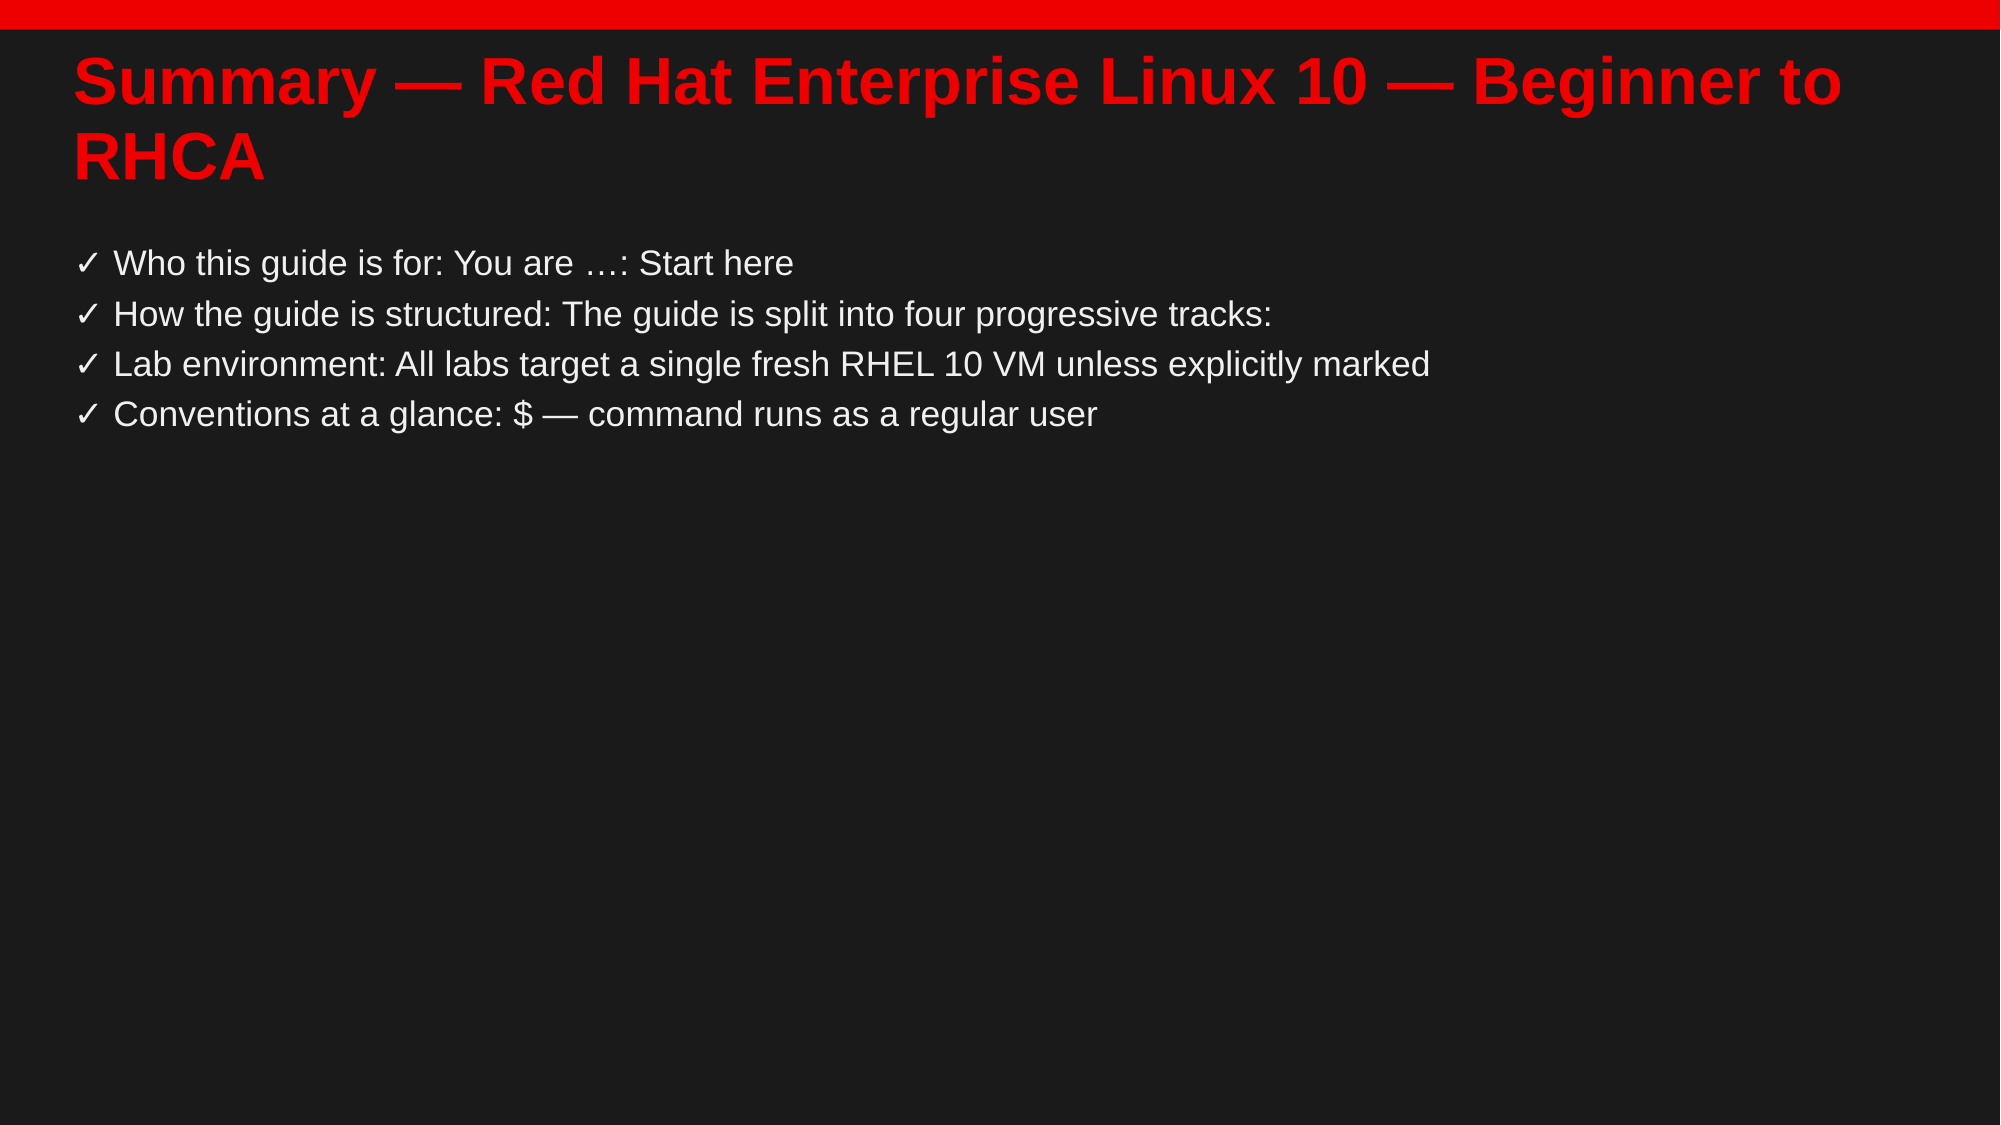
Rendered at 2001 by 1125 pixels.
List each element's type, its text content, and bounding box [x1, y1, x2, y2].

text_box [0, 0, 2001, 30]
text_box Summary — Red Hat Enterprise Linux 10 — Beginner to RHCA [59, 36, 1942, 208]
text_box ✓ Who this guide is for: You are …: Start here ✓ How the guide is structured: The guide is split into four progressive tracks: ✓ Lab environment: All labs target a single fresh RHEL 10 VM unless explicitly marked ✓ Conventions at a glance: $ — command runs as a regular user [59, 236, 1942, 1037]
